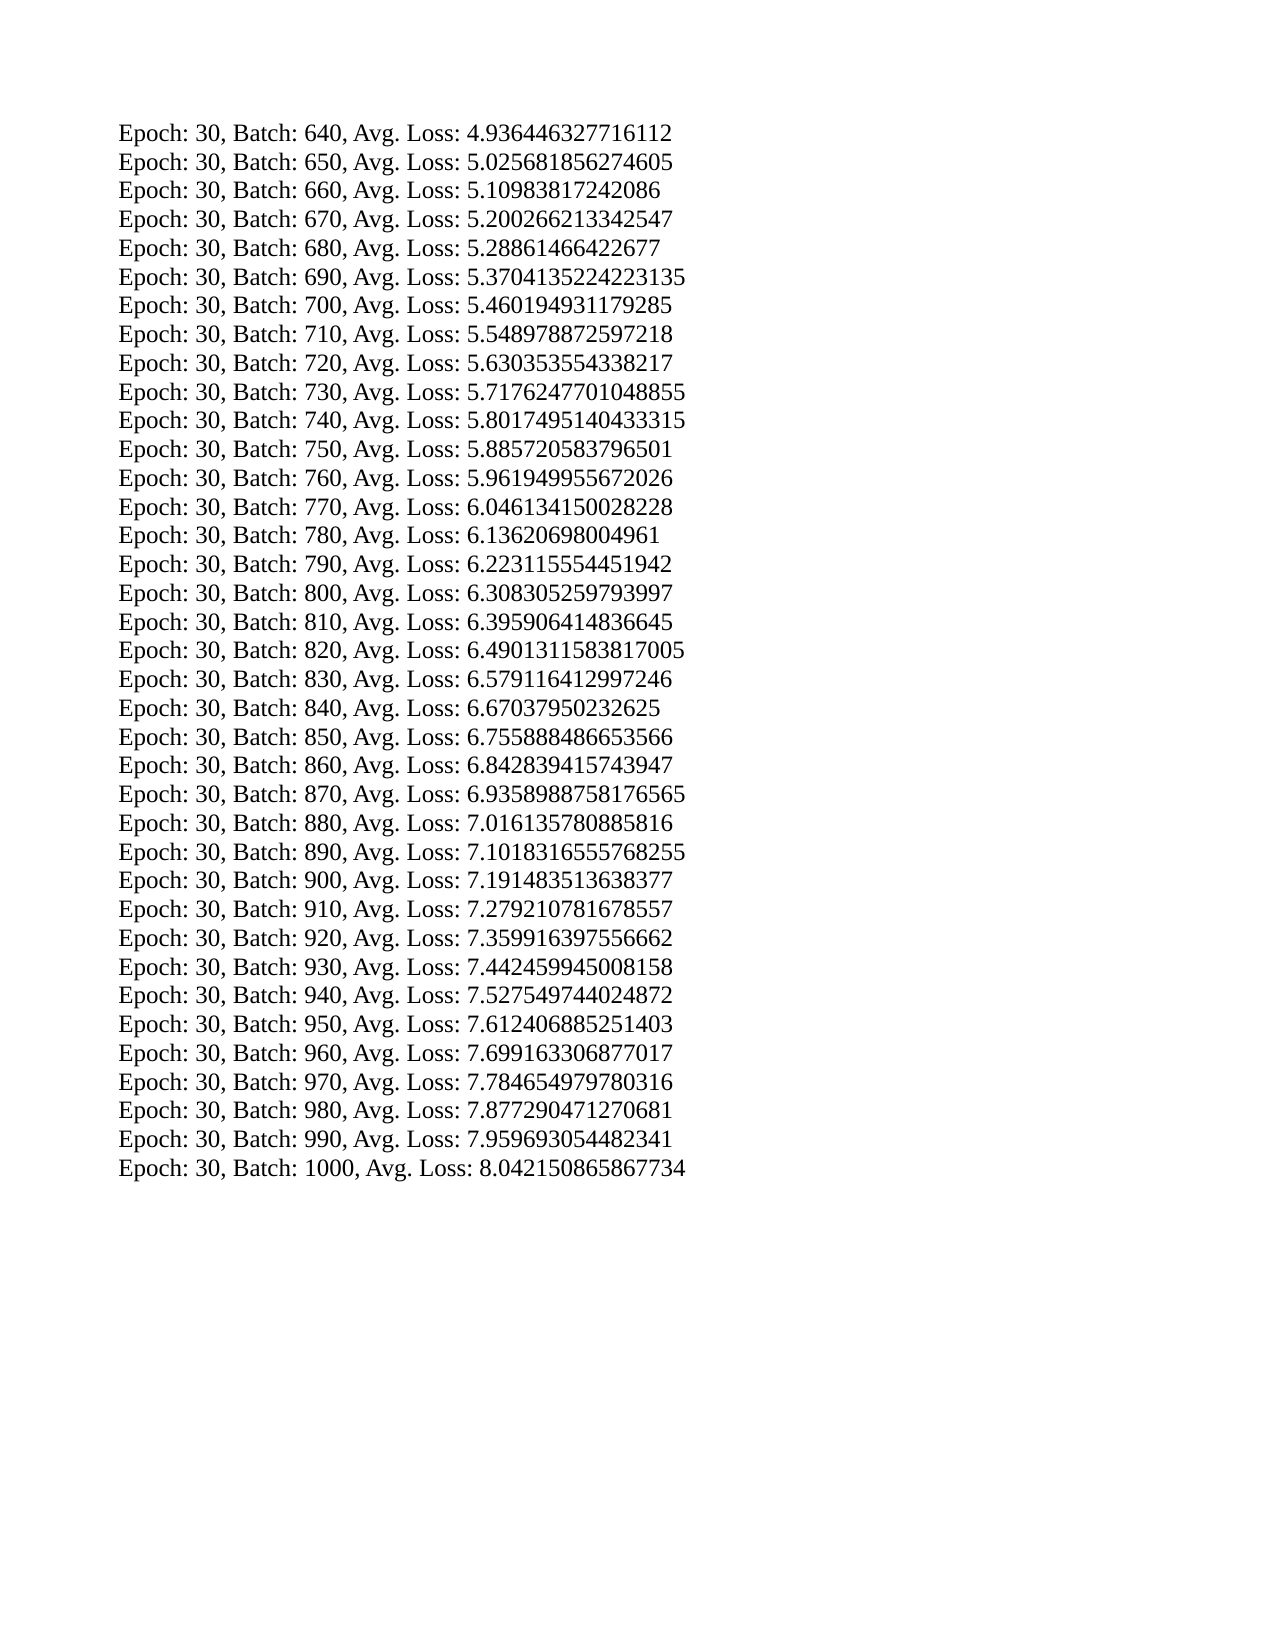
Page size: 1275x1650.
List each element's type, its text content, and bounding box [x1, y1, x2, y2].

text Epoch: 30, Batch: 770, Avg. Loss: 6.046134150028228 [118, 492, 1157, 521]
text Epoch: 30, Batch: 790, Avg. Loss: 6.223115554451942 [118, 549, 1157, 578]
text Epoch: 30, Batch: 880, Avg. Loss: 7.016135780885816 [118, 808, 1157, 837]
text Epoch: 30, Batch: 980, Avg. Loss: 7.877290471270681 [118, 1096, 1157, 1124]
text Epoch: 30, Batch: 990, Avg. Loss: 7.959693054482341 [118, 1124, 1157, 1153]
text Epoch: 30, Batch: 660, Avg. Loss: 5.10983817242086 [118, 176, 1157, 204]
text Epoch: 30, Batch: 900, Avg. Loss: 7.191483513638377 [118, 866, 1157, 894]
text Epoch: 30, Batch: 920, Avg. Loss: 7.359916397556662 [118, 923, 1157, 952]
text Epoch: 30, Batch: 890, Avg. Loss: 7.1018316555768255 [118, 837, 1157, 866]
text Epoch: 30, Batch: 940, Avg. Loss: 7.527549744024872 [118, 981, 1157, 1009]
text Epoch: 30, Batch: 690, Avg. Loss: 5.3704135224223135 [118, 262, 1157, 291]
text Epoch: 30, Batch: 870, Avg. Loss: 6.9358988758176565 [118, 779, 1157, 808]
text Epoch: 30, Batch: 810, Avg. Loss: 6.395906414836645 [118, 607, 1157, 636]
text Epoch: 30, Batch: 800, Avg. Loss: 6.308305259793997 [118, 578, 1157, 607]
text Epoch: 30, Batch: 820, Avg. Loss: 6.4901311583817005 [118, 636, 1157, 664]
text Epoch: 30, Batch: 640, Avg. Loss: 4.936446327716112 [118, 118, 1157, 147]
text Epoch: 30, Batch: 680, Avg. Loss: 5.28861466422677 [118, 233, 1157, 262]
text Epoch: 30, Batch: 670, Avg. Loss: 5.200266213342547 [118, 204, 1157, 233]
text Epoch: 30, Batch: 780, Avg. Loss: 6.13620698004961 [118, 521, 1157, 549]
text Epoch: 30, Batch: 740, Avg. Loss: 5.8017495140433315 [118, 406, 1157, 434]
text Epoch: 30, Batch: 860, Avg. Loss: 6.842839415743947 [118, 751, 1157, 779]
text Epoch: 30, Batch: 950, Avg. Loss: 7.612406885251403 [118, 1009, 1157, 1038]
text Epoch: 30, Batch: 750, Avg. Loss: 5.885720583796501 [118, 434, 1157, 463]
text Epoch: 30, Batch: 710, Avg. Loss: 5.548978872597218 [118, 319, 1157, 348]
text Epoch: 30, Batch: 840, Avg. Loss: 6.67037950232625 [118, 693, 1157, 722]
text Epoch: 30, Batch: 830, Avg. Loss: 6.579116412997246 [118, 664, 1157, 693]
text Epoch: 30, Batch: 930, Avg. Loss: 7.442459945008158 [118, 952, 1157, 981]
text Epoch: 30, Batch: 960, Avg. Loss: 7.699163306877017 [118, 1038, 1157, 1067]
text Epoch: 30, Batch: 720, Avg. Loss: 5.630353554338217 [118, 348, 1157, 377]
text Epoch: 30, Batch: 730, Avg. Loss: 5.7176247701048855 [118, 377, 1157, 406]
text Epoch: 30, Batch: 970, Avg. Loss: 7.784654979780316 [118, 1067, 1157, 1096]
text Epoch: 30, Batch: 910, Avg. Loss: 7.279210781678557 [118, 894, 1157, 923]
text Epoch: 30, Batch: 700, Avg. Loss: 5.460194931179285 [118, 291, 1157, 319]
text Epoch: 30, Batch: 1000, Avg. Loss: 8.042150865867734 [118, 1153, 1157, 1182]
text Epoch: 30, Batch: 850, Avg. Loss: 6.755888486653566 [118, 722, 1157, 751]
text Epoch: 30, Batch: 760, Avg. Loss: 5.961949955672026 [118, 463, 1157, 492]
text Epoch: 30, Batch: 650, Avg. Loss: 5.025681856274605 [118, 147, 1157, 176]
